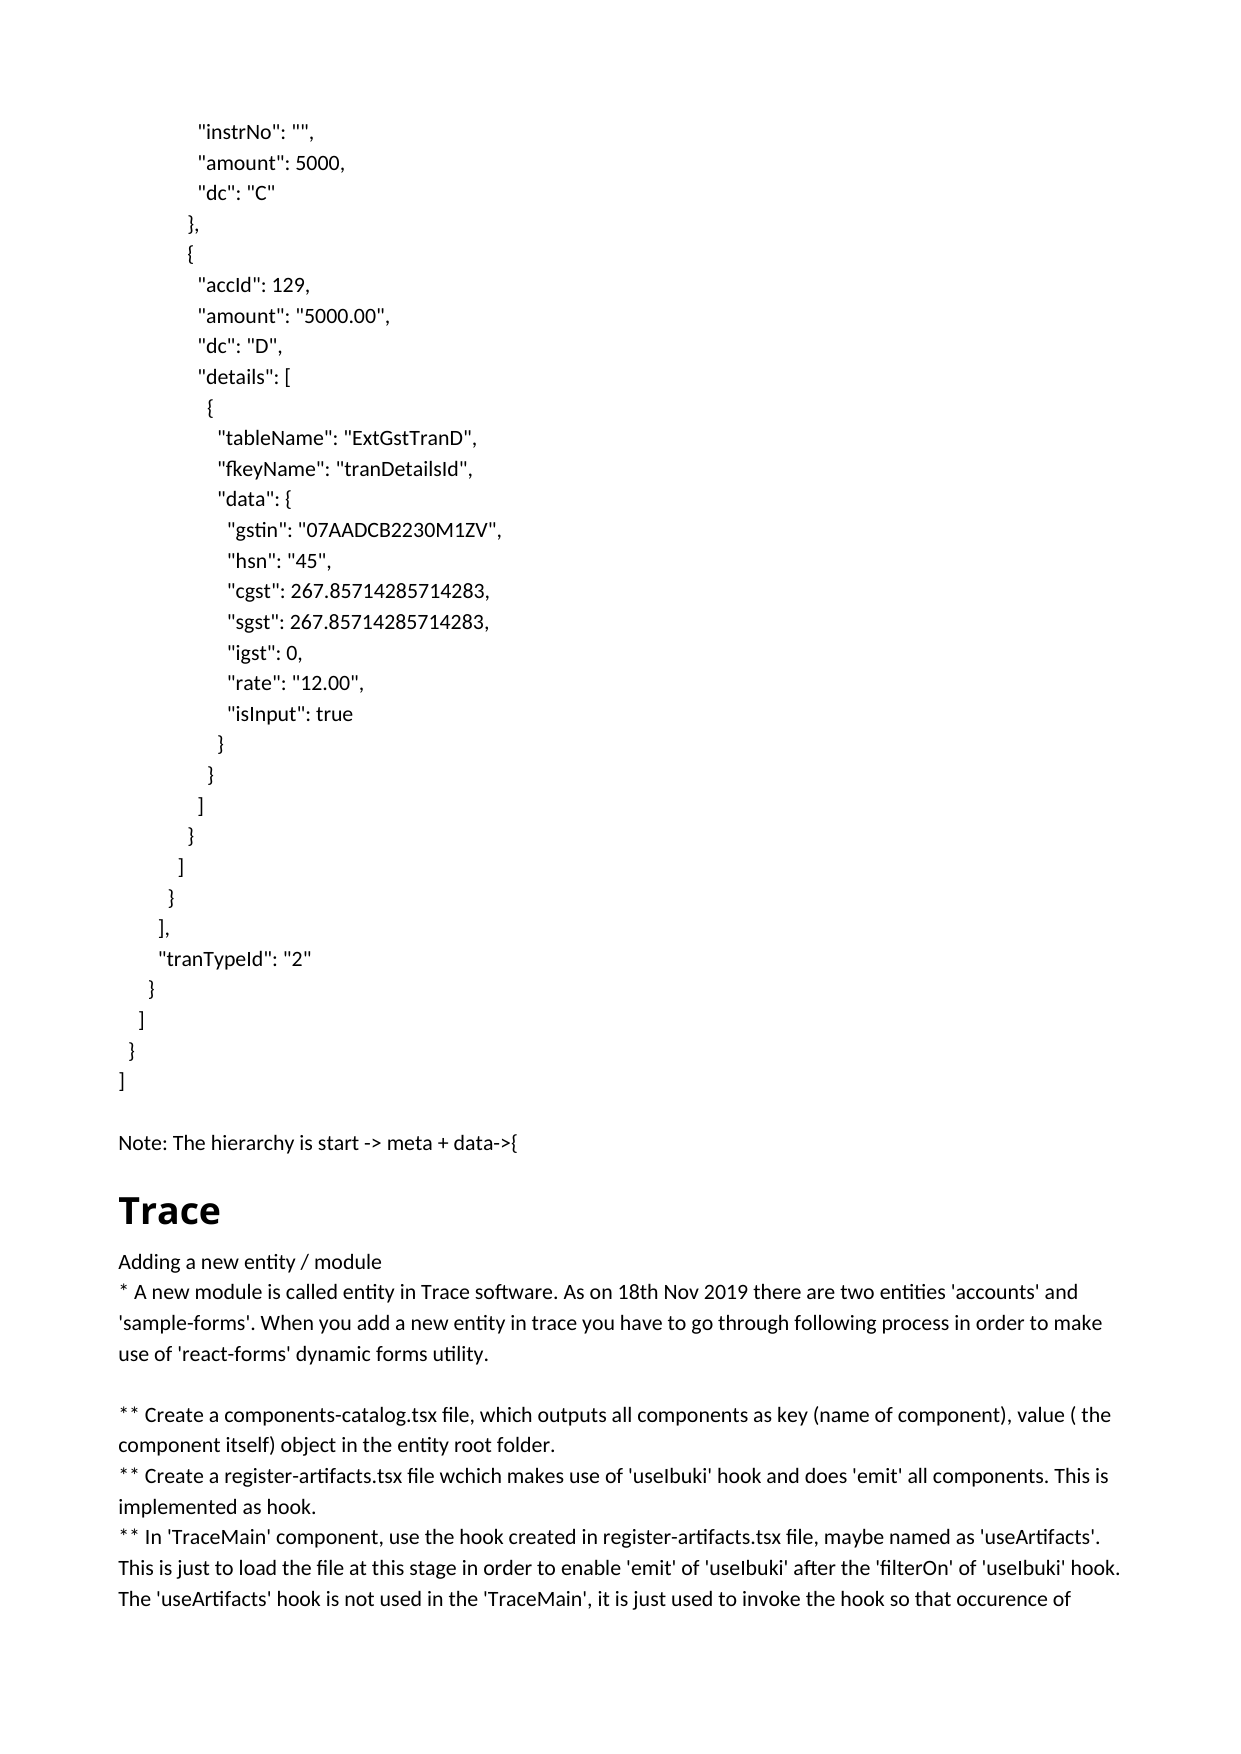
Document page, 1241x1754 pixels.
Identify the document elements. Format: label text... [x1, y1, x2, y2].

text ** In 'TraceMain' component, use the hook created in register-artifacts.tsx file, maybe named as 'useArtifacts'. This is just to load the file at this stage in order to enable 'emit' of 'useIbuki' after the 'filterOn' of 'useIbuki' hook. The 'useArtifacts' hook is not used in the 'TraceMain', it is just used to invoke the hook so that occurence of [118, 1523, 1122, 1611]
text ** Create a register-artifacts.tsx file wchich makes use of 'useIbuki' hook and does 'emit' all components. This is implemented as hook. [118, 1462, 1122, 1519]
text "fkeyName": "tranDetailsId", [118, 455, 1122, 482]
text { [118, 241, 1122, 267]
text ] [118, 1067, 1122, 1094]
text "data": { [118, 486, 1122, 512]
text "dc": "C" [118, 179, 1122, 206]
text Adding a new entity / module [118, 1248, 1122, 1274]
text "igst": 0, [118, 639, 1122, 665]
text { [118, 394, 1122, 420]
subtitle Trace [118, 1184, 1122, 1235]
text ] [118, 1006, 1122, 1033]
text "dc": "D", [118, 332, 1122, 359]
text "tableName": "ExtGstTranD", [118, 424, 1122, 451]
text "amount": "5000.00", [118, 302, 1122, 328]
text } [118, 884, 1122, 910]
text ** Create a components-catalog.tsx file, which outputs all components as key (name of component), value ( the component itself) object in the entity root folder. [118, 1401, 1122, 1458]
text "gstin": "07AADCB2230M1ZV", [118, 516, 1122, 543]
text "instrNo": "", [118, 118, 1122, 145]
text ] [118, 792, 1122, 818]
text "tranTypeId": "2" [118, 945, 1122, 972]
text "isInput": true [118, 700, 1122, 727]
text }, [118, 210, 1122, 237]
text ], [118, 914, 1122, 941]
text ] [118, 853, 1122, 880]
text "rate": "12.00", [118, 669, 1122, 696]
text "hsn": "45", [118, 547, 1122, 573]
text } [118, 761, 1122, 788]
text Note: The hierarchy is start -> meta + data->{ [118, 1129, 1122, 1155]
text * A new module is called entity in Trace software. As on 18th Nov 2019 there are two entities 'accounts' and 'sample-forms'. When you add a new entity in trace you have to go through following process in order to make use of 'react-forms' dynamic forms utility. [118, 1278, 1122, 1366]
text "cgst": 267.85714285714283, [118, 577, 1122, 604]
text } [118, 1037, 1122, 1063]
text } [118, 731, 1122, 757]
text "amount": 5000, [118, 149, 1122, 175]
text "details": [ [118, 363, 1122, 390]
text } [118, 822, 1122, 849]
text "accId": 129, [118, 271, 1122, 298]
text } [118, 976, 1122, 1002]
text "sgst": 267.85714285714283, [118, 608, 1122, 635]
